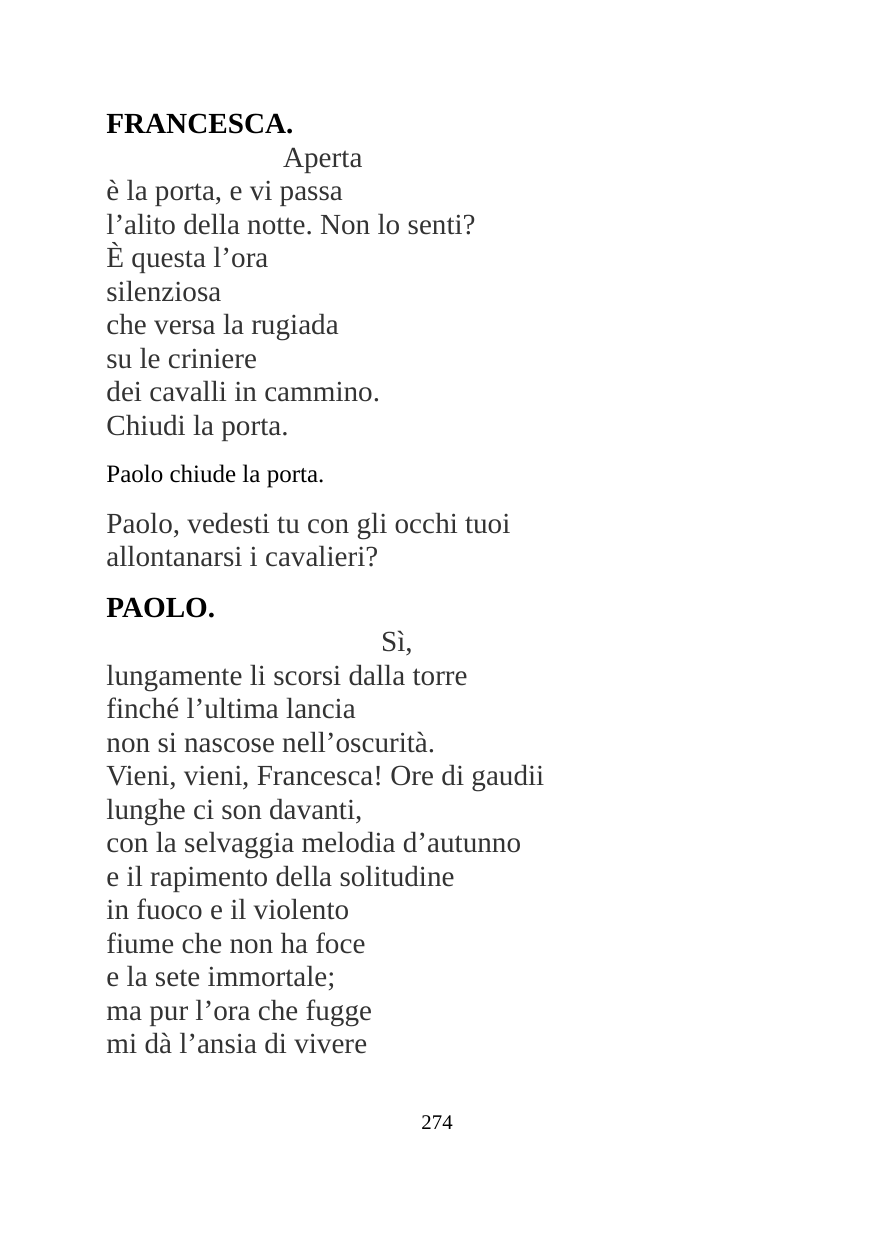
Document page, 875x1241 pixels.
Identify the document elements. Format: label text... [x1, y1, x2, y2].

text Aperta [283, 140, 767, 173]
text FRANCESCA. [106, 106, 767, 140]
text è la porta, e vi passa l’alito della notte. Non lo senti? È questa l’ora silenziosa che versa la rugiada su le criniere [106, 173, 767, 374]
text Paolo, vedesti tu con gli occhi tuoi allontanarsi i cavalieri? [106, 506, 767, 573]
text lungamente li scorsi dalla torre finché l’ultima lancia non si nascose nell’oscurità. Vieni, vieni, Francesca! Ore di gaudii lunghe ci son davanti, con la selvaggia melodia d’autunno e il rapimento della solitudine in fuoco e il violento fiume che non ha foce e la sete immortale; ma pur l’ora che fugge mi dà l’ansia di vivere [106, 658, 767, 1060]
text PAOLO. [106, 591, 767, 624]
text Sì, [381, 624, 767, 658]
text dei cavalli in cammino. Chiudi la porta. [106, 374, 767, 442]
text Paolo chiude la porta. [106, 459, 767, 488]
